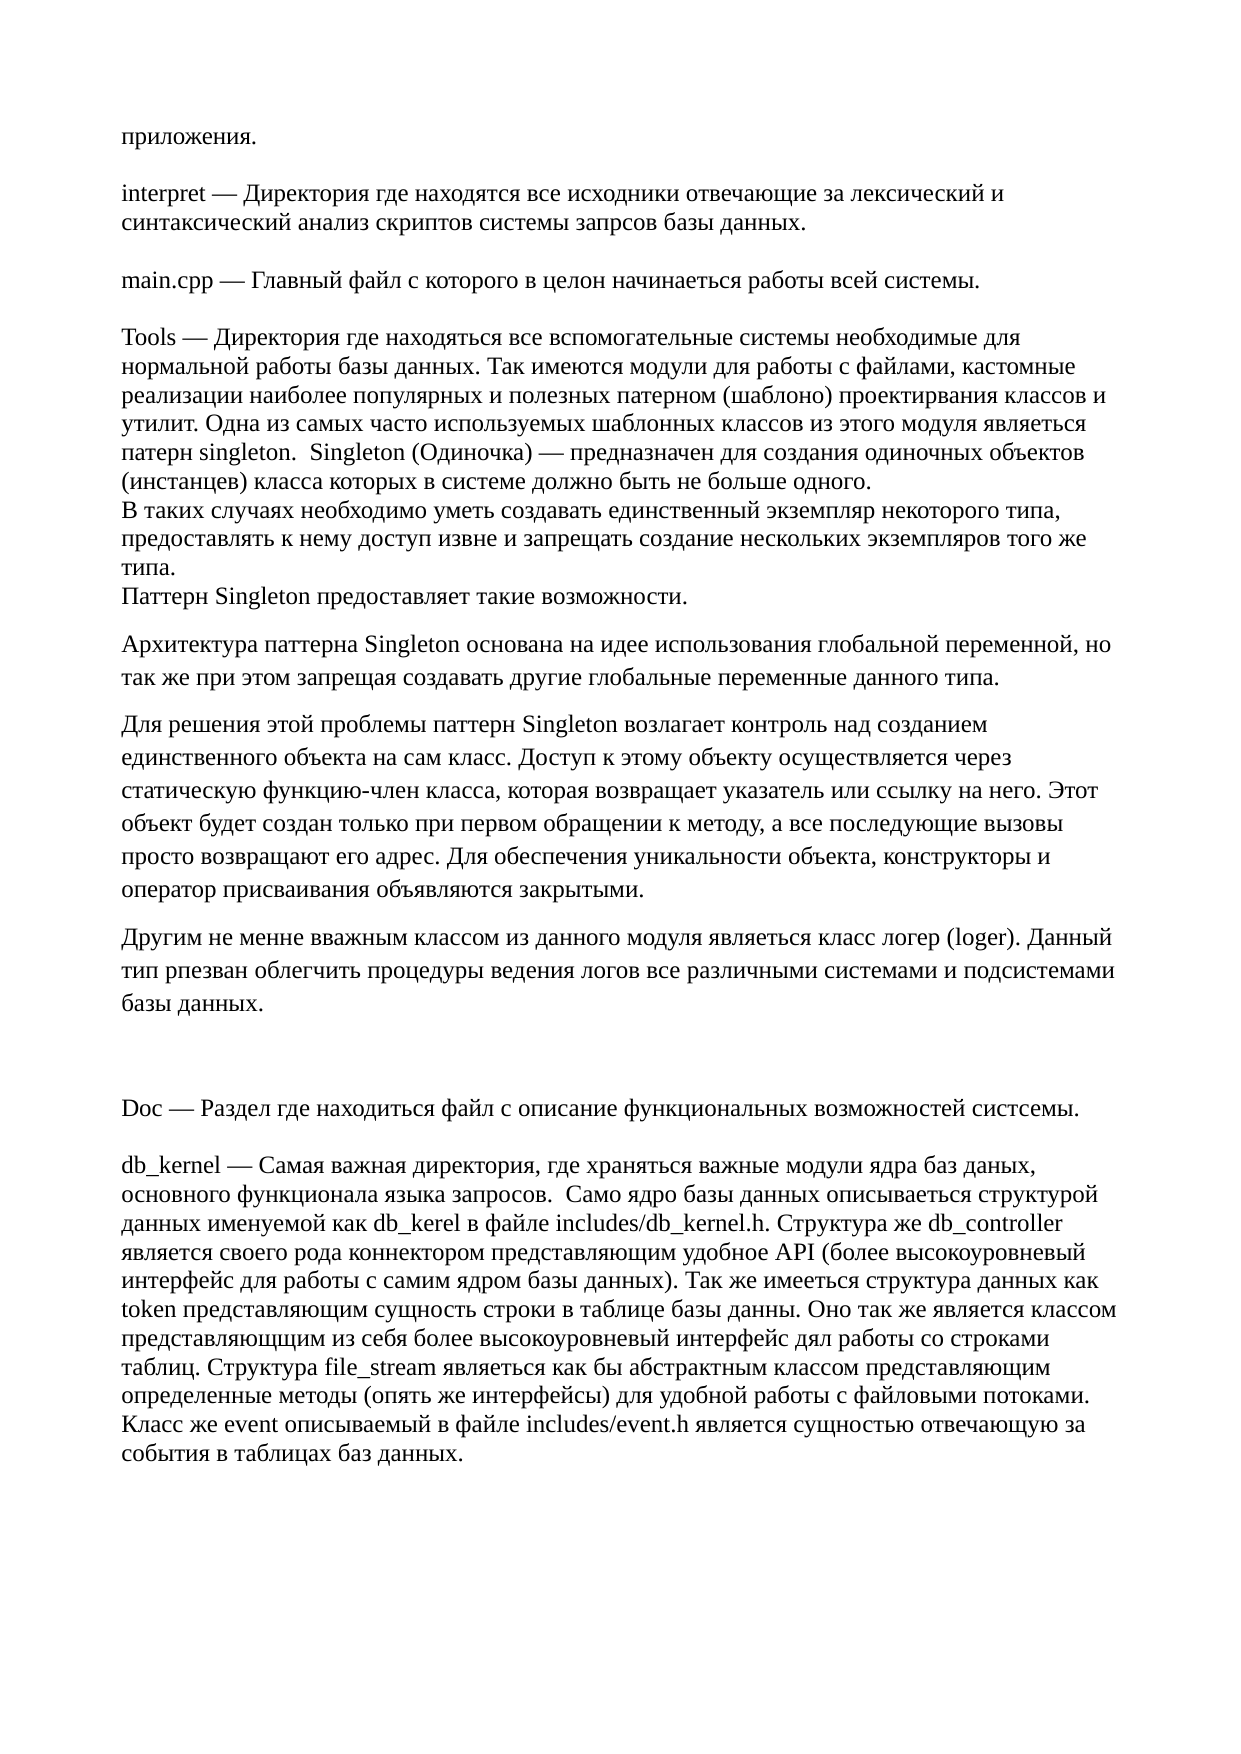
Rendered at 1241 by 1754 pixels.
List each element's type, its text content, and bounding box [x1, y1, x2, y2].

table_header приложения. interpret — Директория где находятся все исходники отвечающие за лексический и синтаксический анализ скриптов системы запрсов базы данных. main.cpp — Главный файл с которого в целон начинаеться работы всей системы. Tools — Директория где находяться все вспомогательные системы необходимые для нормальной работы базы данных. Так имеются модули для работы с файлами, кастомные реализации наиболее популярных и полезных патерном (шаблоно) проектирвания классов и утилит. Одна из самых часто используемых шаблонных классов из этого модуля являеться патерн singleton. Singleton (Одиночка) — предназначен для создания одиночных объектов (инстанцев) класса которых в системе должно быть не больше одного. В таких случаях необходимо уметь создавать единственный экземпляр некоторого типа, предоставлять к нему доступ извне и запрещать создание нескольких экземпляров того же типа. Паттерн Singleton предоставляет такие возможности. Архитектура паттерна Singleton основана на идее использования глобальной переменной, но так же при этом запрещая создавать другие глобальные переменные данного типа. Для решения этой проблемы паттерн Singleton возлагает контроль над созданием единственного объекта на сам класс. Доступ к этому объекту осуществляется через статическую функцию-член класса, которая возвращает указатель или ссылку на него. Этот объект будет создан только при первом обращении к методу, а все последующие вызовы просто возвращают его адрес. Для обеспечения уникальности объекта, конструкторы и оператор присваивания объявляются закрытыми. Другим не менне вважным классом из данного модуля являеться класс логер (loger). Данный тип рпезван облегчить процедуры ведения логов все различными системами и подсистемами базы данных. Doc — Раздел где находиться файл с описание функциональных возможностей систсемы. db_kernel — Самая важная директория, где храняться важные модули ядра баз даных, основного функционала языка запросов. Само ядро базы данных описываеться структурой данных именуемой как db_kerel в файле includes/db_kernel.h. Структура же db_controller является своего рода коннектором представляющим удобное API (более высокоуровневый интерфейс для работы с самим ядром базы данных). Так же имееться структура данных как token представляющим сущность строки в таблице базы данны. Оно так же является классом представляющщим из себя более высокоуровневый интерфейс дял работы со строками таблиц. Структура file_stream являеться как бы абстрактным классом представляющим определенные методы (опять же интерфейсы) для удобной работы с файловыми потоками. Класс же event описываемый в файле includes/event.h является сущностью отвечающую за события в таблицах баз данных. [118, 118, 1128, 1498]
